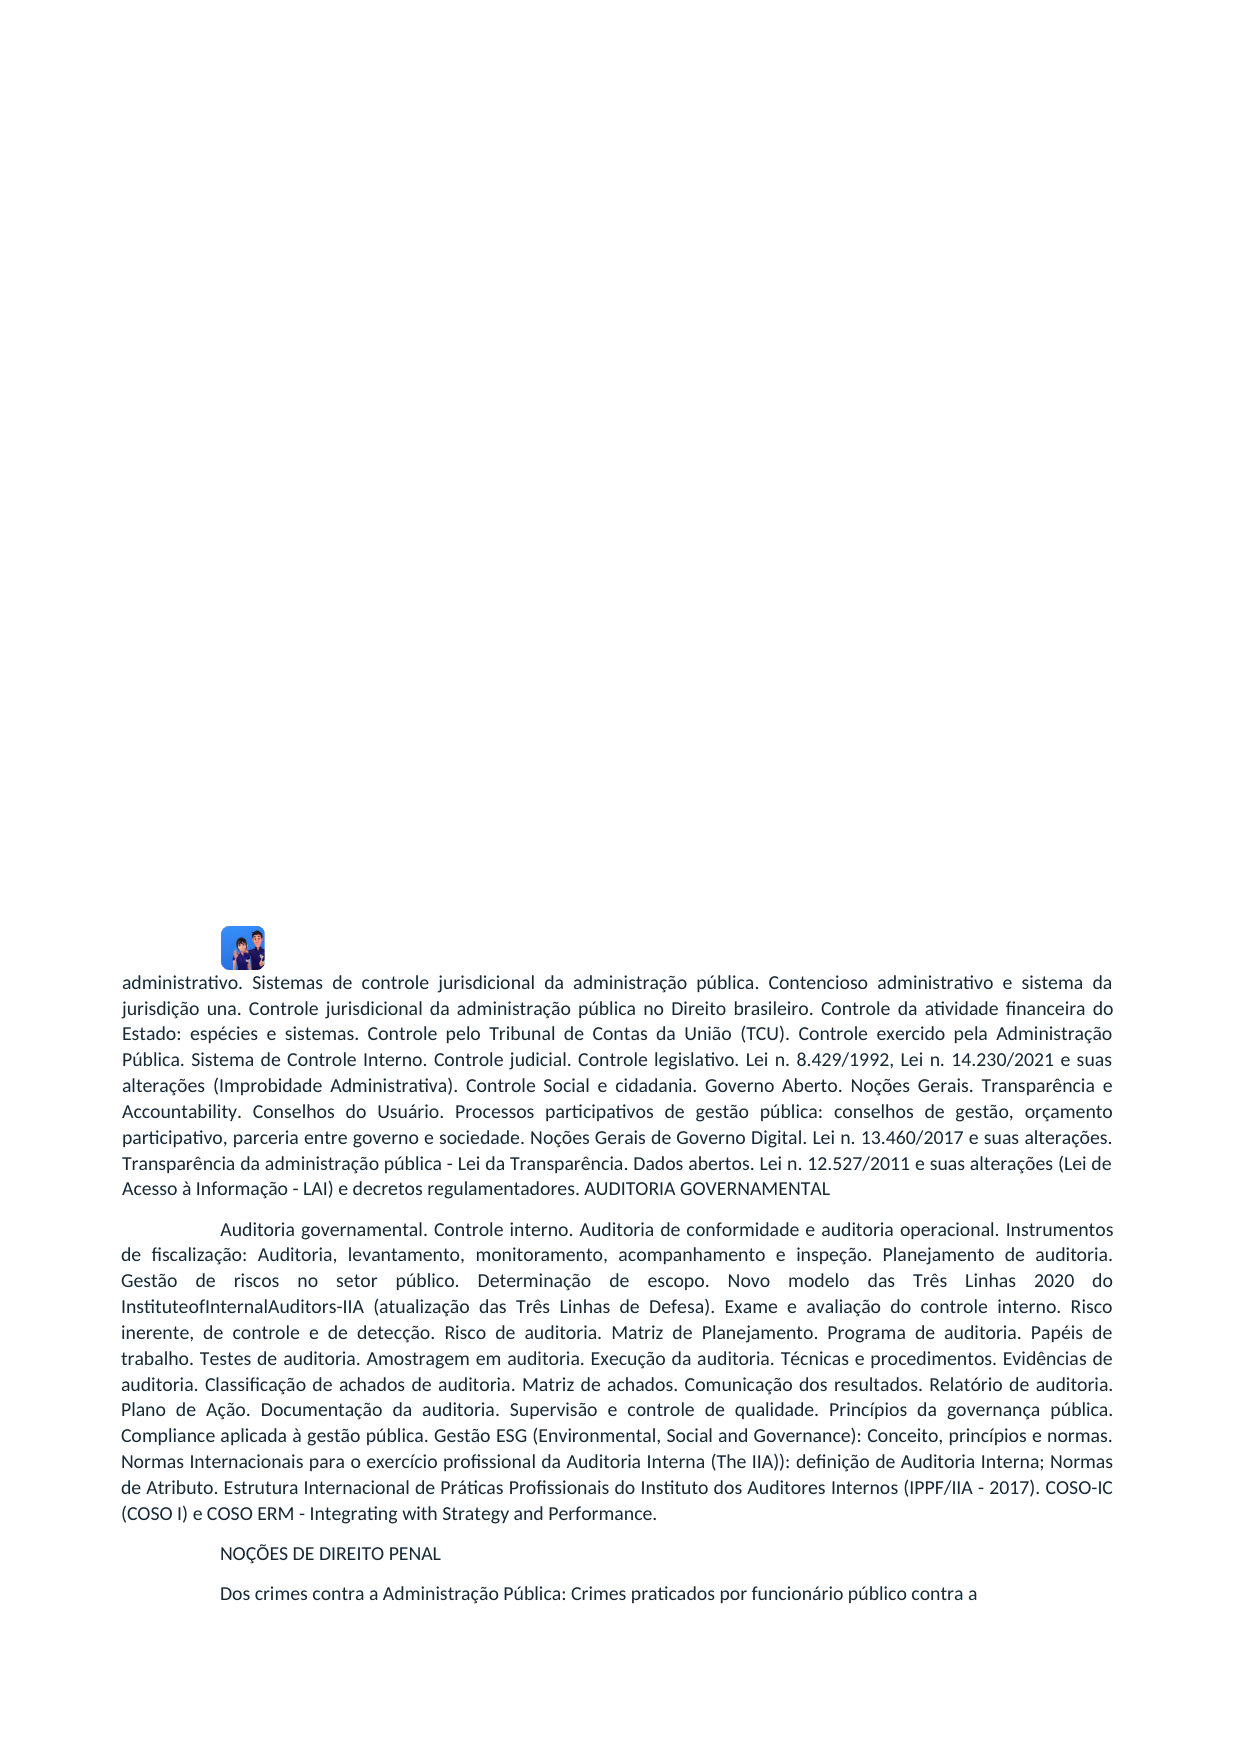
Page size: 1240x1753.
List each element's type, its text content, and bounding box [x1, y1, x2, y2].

text administrativo. Sistemas de controle jurisdicional da administração pública. Contencioso administrativo e sistema da jurisdição una. Controle jurisdicional da administração pública no Direito brasileiro. Controle da atividade financeira do Estado: espécies e sistemas. Controle pelo Tribunal de Contas da União (TCU). Controle exercido pela Administração Pública. Sistema de Controle Interno. Controle judicial. Controle legislativo. Lei n. 8.429/1992, Lei n. 14.230/2021 e suas alterações (Improbidade Administrativa). Controle Social e cidadania. Governo Aberto. Noções Gerais. Transparência e Accountability. Conselhos do Usuário. Processos participativos de gestão pública: conselhos de gestão, orçamento participativo, parceria entre governo e sociedade. Noções Gerais de Governo Digital. Lei n. 13.460/2017 e suas alterações. Transparência da administração pública - Lei da Transparência. Dados abertos. Lei n. 12.527/2011 e suas alterações (Lei de Acesso à Informação - LAI) e decretos regulamentadores. AUDITORIA GOVERNAMENTAL [122, 970, 1115, 1201]
text Auditoria governamental. Controle interno. Auditoria de conformidade e auditoria operacional. Instrumentos de fiscalização: Auditoria, levantamento, monitoramento, acompanhamento e inspeção. Planejamento de auditoria. Gestão de riscos no setor público. Determinação de escopo. Novo modelo das Três Linhas 2020 do InstituteofInternalAuditors-IIA (atualização das Três Linhas de Defesa). Exame e avaliação do controle interno. Risco inerente, de controle e de detecção. Risco de auditoria. Matriz de Planejamento. Programa de auditoria. Papéis de trabalho. Testes de auditoria. Amostragem em auditoria. Execução da auditoria. Técnicas e procedimentos. Evidências de auditoria. Classificação de achados de auditoria. Matriz de achados. Comunicação dos resultados. Relatório de auditoria. Plano de Ação. Documentação da auditoria. Supervisão e controle de qualidade. Princípios da governança pública. Compliance aplicada à gestão pública. Gestão ESG (Environmental, Social and Governance): Conceito, princípios e normas. Normas Internacionais para o exercício profissional da Auditoria Interna (The IIA)): definição de Auditoria Interna; Normas de Atributo. Estrutura Internacional de Práticas Profissionais do Instituto dos Auditores Internos (IPPF/IIA - 2017). COSO-IC (COSO I) e COSO ERM - Integrating with Strategy and Performance. [121, 1217, 1115, 1525]
text Dos crimes contra a Administração Pública: Crimes praticados por funcionário público contra a [220, 1582, 1115, 1606]
text NOÇÕES DE DIREITO PENAL [220, 1541, 1115, 1565]
